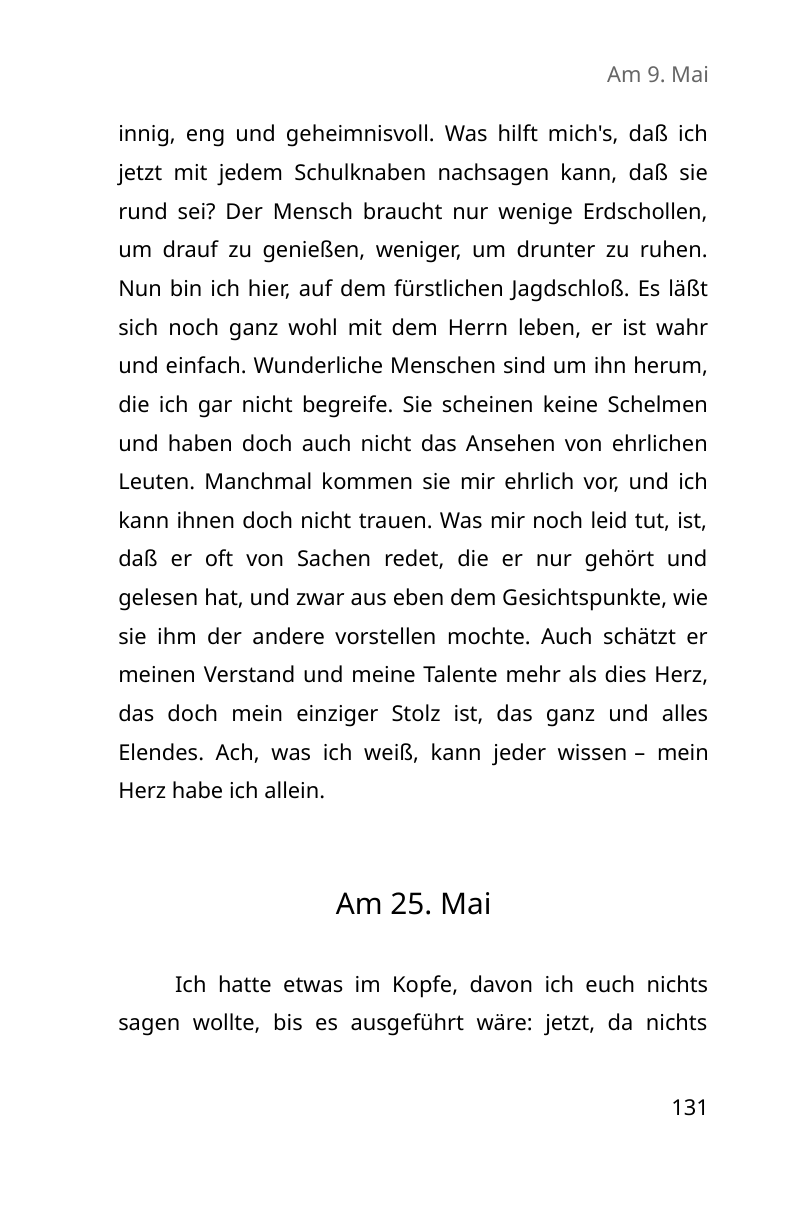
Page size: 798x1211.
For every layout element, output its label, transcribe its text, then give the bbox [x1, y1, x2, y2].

text innig, eng und geheimnisvoll. Was hilft mich's, daß ich jetzt mit jedem Schulknaben nachsagen kann, daß sie rund sei? Der Mensch braucht nur wenige Erdschollen, um drauf zu genießen, weniger, um drunter zu ruhen. Nun bin ich hier, auf dem fürstlichen Jagdschloß. Es läßt sich noch ganz wohl mit dem Herrn leben, er ist wahr und einfach. Wunderliche Menschen sind um ihn herum, die ich gar nicht begreife. Sie scheinen keine Schelmen und haben doch auch nicht das Ansehen von ehrlichen Leuten. Manchmal kommen sie mir ehrlich vor, und ich kann ihnen doch nicht trauen. Was mir noch leid tut, ist, daß er oft von Sachen redet, die er nur gehört und gelesen hat, und zwar aus eben dem Gesichtspunkte, wie sie ihm der andere vorstellen mochte. Auch schätzt er meinen Verstand und meine Talente mehr als dies Herz, das doch mein einziger Stolz ist, das ganz und alles Elendes. Ach, was ich weiß, kann jeder wissen – mein Herz habe ich allein. [118, 118, 709, 805]
text Ich hatte etwas im Kopfe, davon ich euch nichts sagen wollte, bis es ausgeführt wäre: jetzt, da nichts [118, 947, 709, 1037]
subtitle Am 25. Mai [118, 849, 709, 923]
